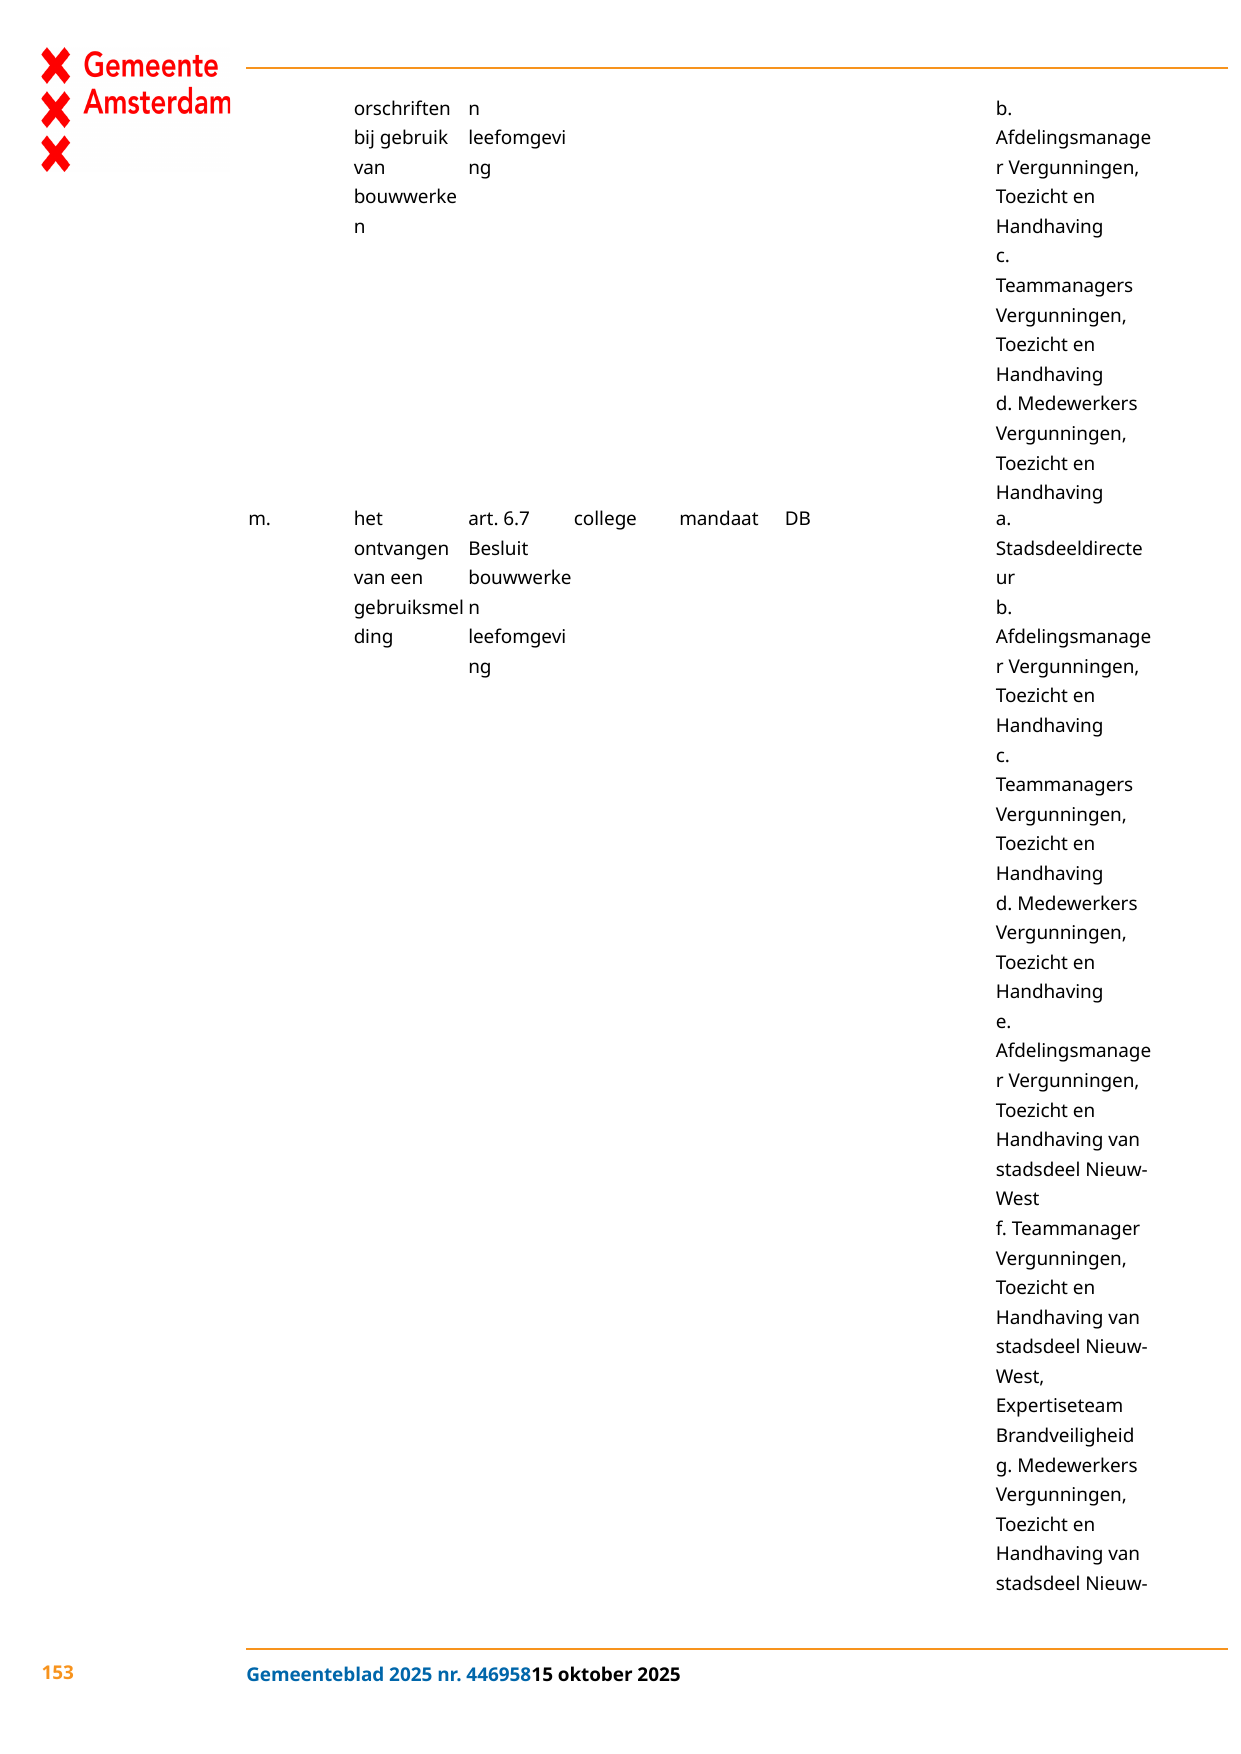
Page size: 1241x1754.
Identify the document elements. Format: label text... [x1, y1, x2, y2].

table_cell mandaat [679, 505, 784, 1596]
table_cell [574, 95, 679, 505]
table_cell [785, 95, 890, 505]
table_cell a. Stadsdeeldirecteur b. Afdelingsmanager Vergunningen, Toezicht en Handhaving c. Teammanagers Vergunningen, Toezicht en Handhaving d. Medewerkers Vergunningen, Toezicht en Handhaving e. Afdelingsmanager Vergunningen, Toezicht en Handhaving van stadsdeel Nieuw-West f. Teammanager Vergunningen, Toezicht en Handhaving van stadsdeel Nieuw-West, Expertiseteam Brandveiligheid g. Medewerkers Vergunningen, Toezicht en Handhaving van stadsdeel Nieuw- [996, 505, 1152, 1596]
table_cell m. [248, 505, 353, 1596]
table_cell orschriften bij gebruik van bouwwerken [354, 95, 468, 505]
table_cell [890, 505, 996, 1596]
table_cell DB [785, 505, 890, 1596]
picture [41, 47, 231, 172]
table_cell n leefomgeving [468, 95, 574, 505]
table_cell [248, 95, 353, 505]
table_cell [890, 95, 996, 505]
table_cell art. 6.7 Besluit bouwwerken leefomgeving [468, 505, 574, 1596]
table_cell het ontvangen van een gebruiksmelding [354, 505, 468, 1596]
table_cell college [574, 505, 679, 1596]
table_cell b. Afdelingsmanager Vergunningen, Toezicht en Handhaving c. Teammanagers Vergunningen, Toezicht en Handhaving d. Medewerkers Vergunningen, Toezicht en Handhaving [996, 95, 1152, 505]
table_cell [679, 95, 784, 505]
